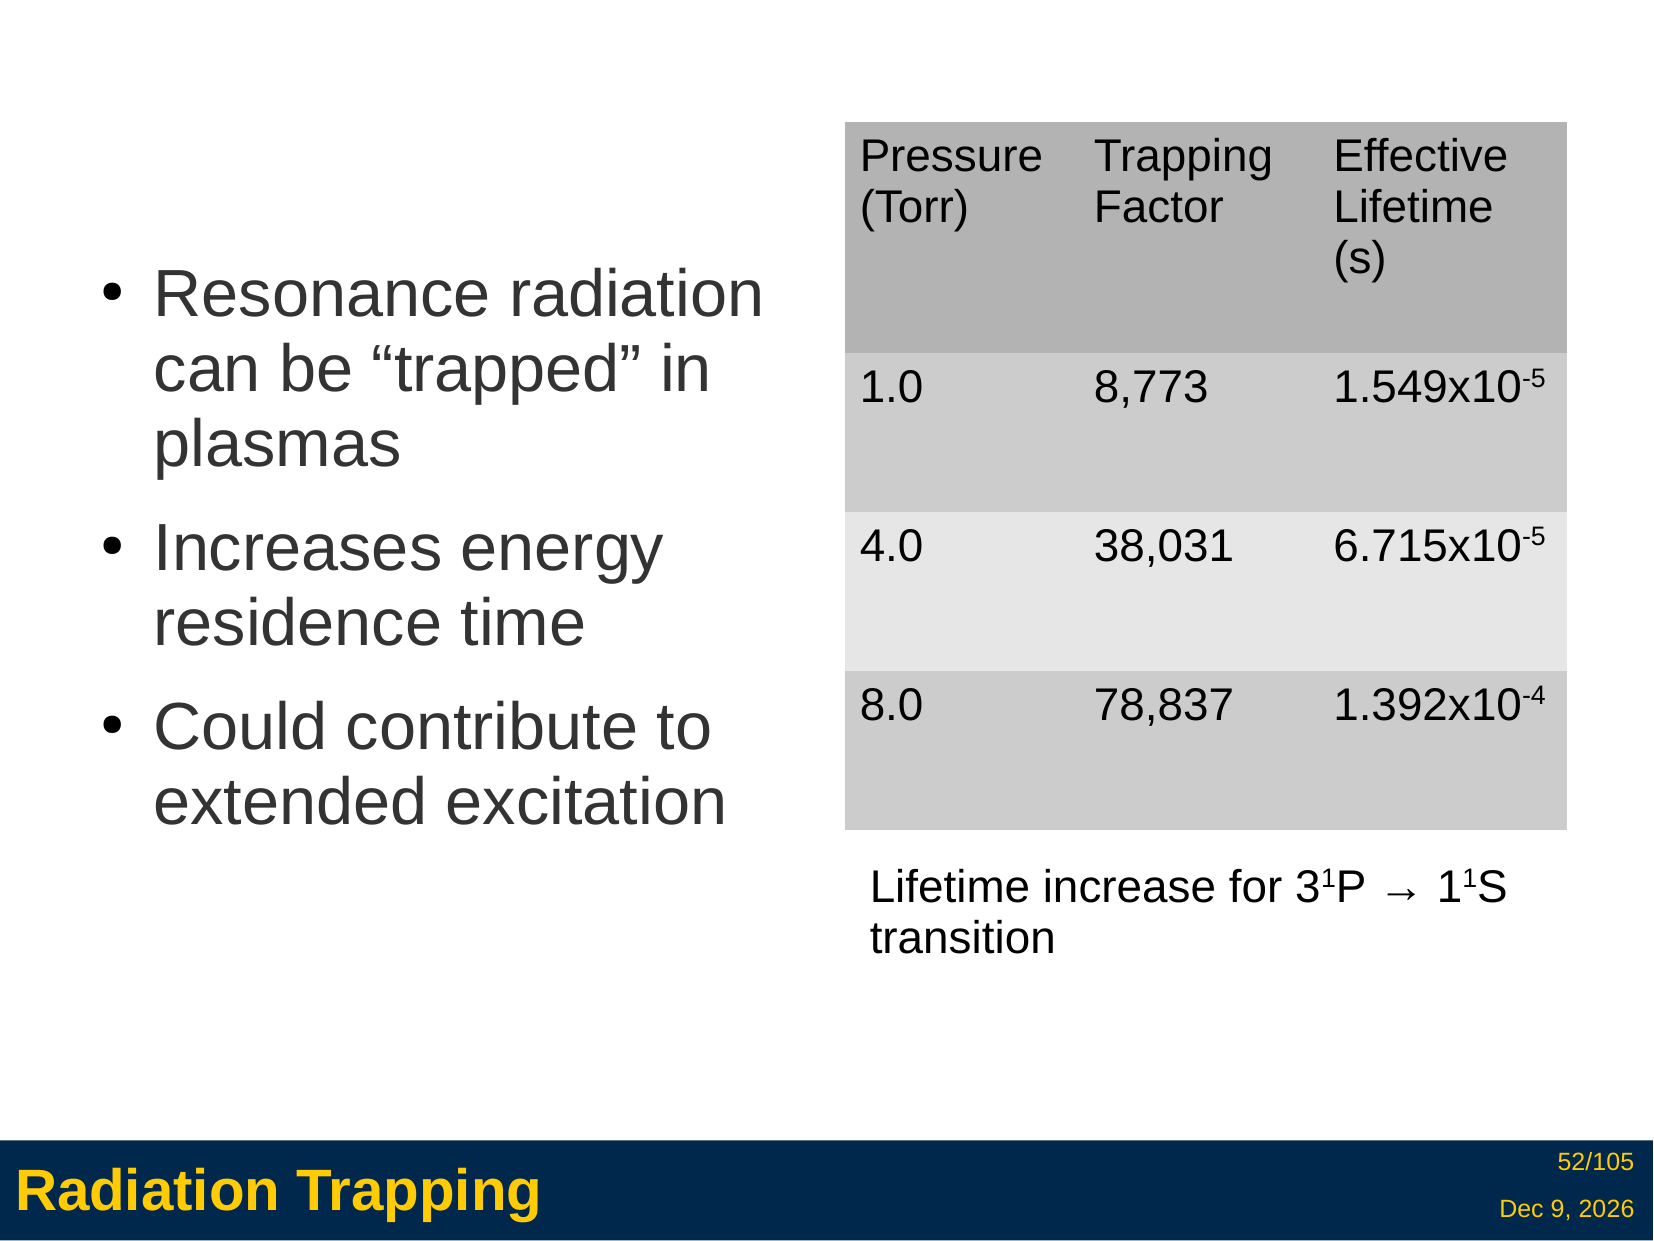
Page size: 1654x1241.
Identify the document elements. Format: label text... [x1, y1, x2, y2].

table_cell 38,031 [1079, 512, 1319, 671]
title Radiation Trapping [14, 1140, 1380, 1241]
table_cell 8.0 [845, 671, 1079, 830]
table_cell 78,837 [1079, 671, 1319, 830]
table_cell 8,773 [1079, 353, 1319, 512]
text_box Lifetime increase for 31P → 11S transition [855, 853, 1561, 1000]
table_cell 4.0 [845, 512, 1079, 671]
list Resonance radiation can be “trapped” in plasmas Increases energy residence time Could contribute to extended excitation [82, 75, 809, 1021]
table_cell 1.0 [845, 353, 1079, 512]
table_header Pressure (Torr) [845, 122, 1079, 353]
table_header Effective Lifetime (s) [1319, 122, 1567, 353]
table_header Trapping Factor [1079, 122, 1319, 353]
table_cell 6.715x10-5 [1319, 512, 1567, 671]
table_cell 1.549x10-5 [1319, 353, 1567, 512]
table_cell 1.392x10-4 [1319, 671, 1567, 830]
